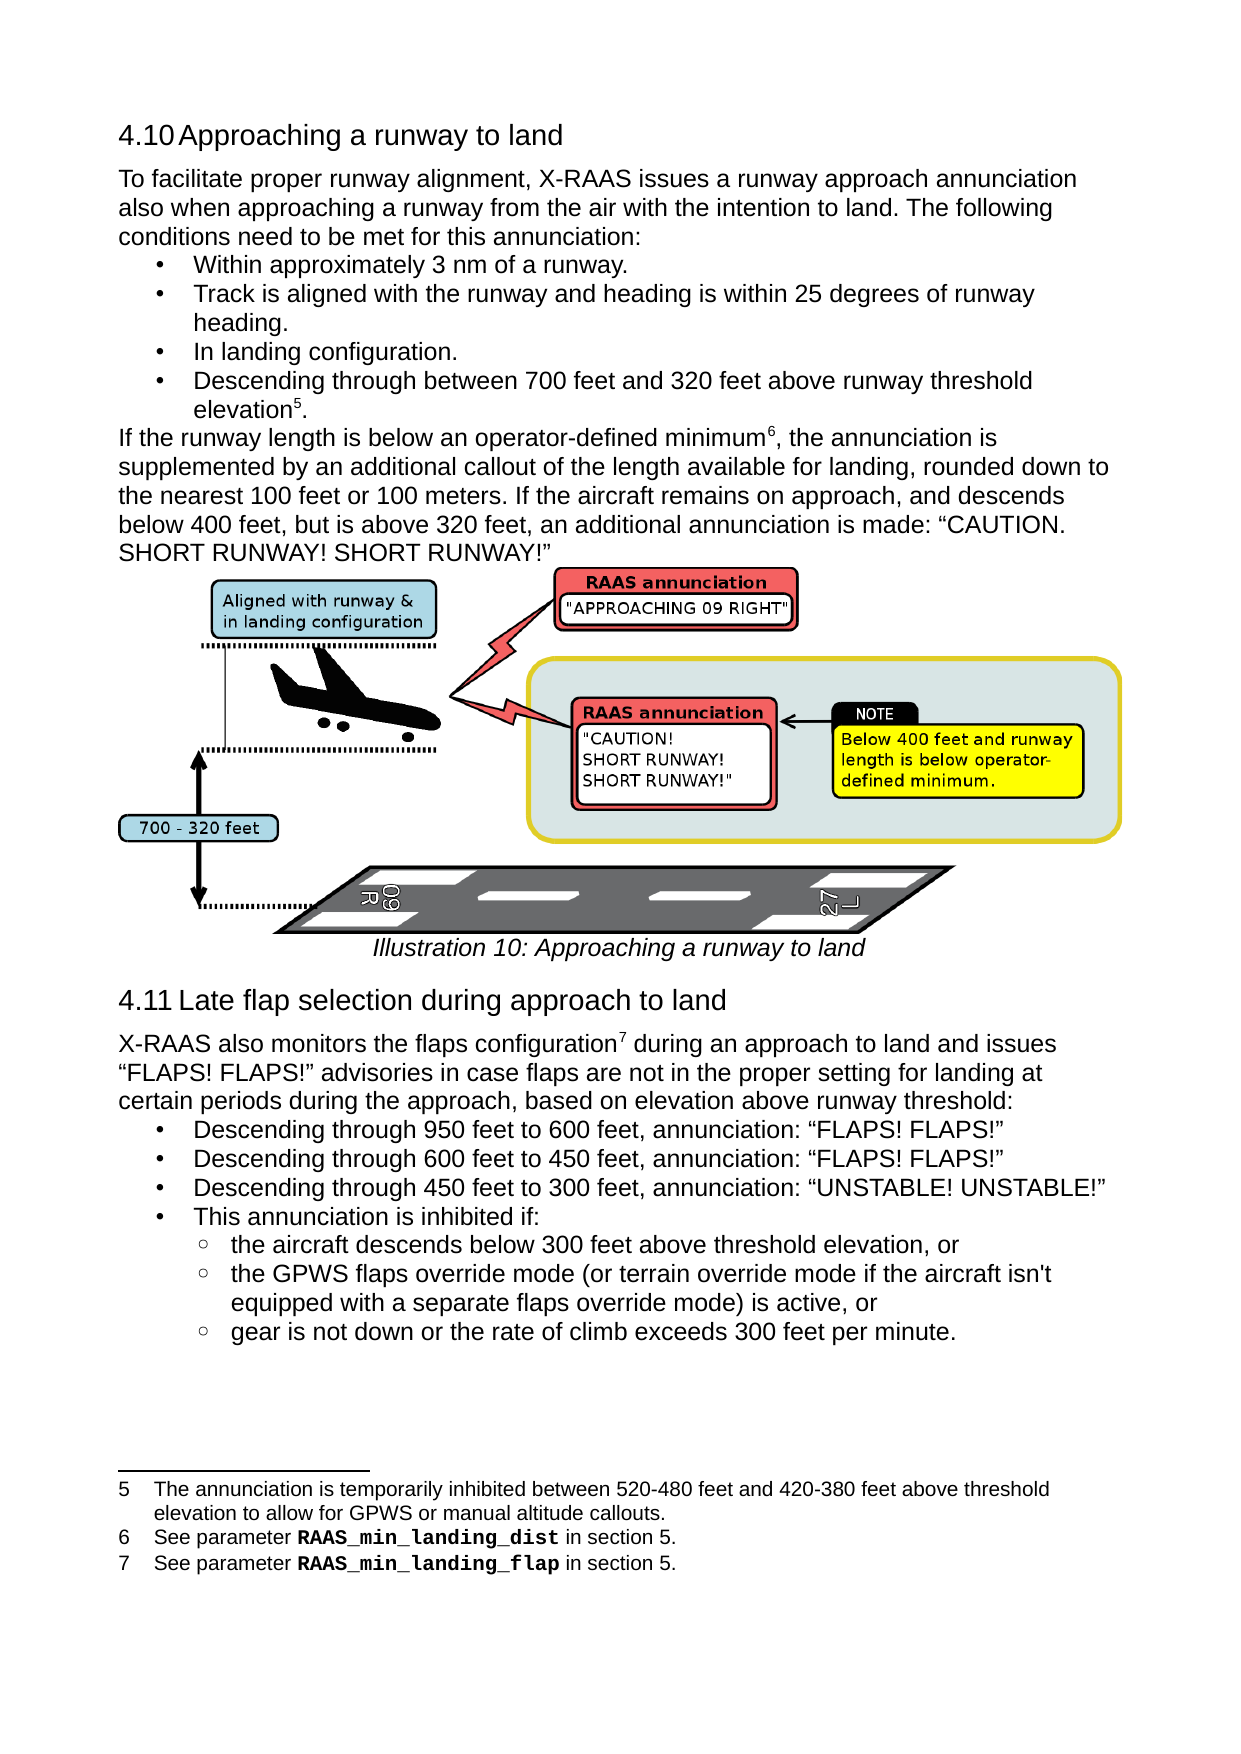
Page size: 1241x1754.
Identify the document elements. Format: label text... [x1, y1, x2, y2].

list Descending through 450 feet to 300 feet, annunciation: “UNSTABLE! UNSTABLE!” [156, 1173, 1122, 1202]
text If the runway length is below an operator-defined minimum, the annunciation is supplemented by an additional callout of the length available for landing, rounded down to the nearest 100 feet or 100 meters. If the aircraft remains on approach, and descends below 400 feet, but is above 320 feet, an additional annunciation is made: “CAUTION. SHORT RUNWAY! SHORT RUNWAY!” [118, 423, 1122, 567]
list In landing configuration. [156, 337, 1122, 366]
text Illustration 10: Approaching a runway to land [118, 934, 1122, 962]
subtitle Approaching a runway to land [118, 118, 1122, 152]
list Descending through between 700 feet and 320 feet above runway threshold elevation. [156, 366, 1122, 423]
list Within approximately 3 nm of a runway. [156, 250, 1122, 279]
subtitle Late flap selection during approach to land [118, 983, 1122, 1016]
list the GPWS flaps override mode (or terrain override mode if the aircraft isn't equipped with a separate flaps override mode) is active, or [193, 1259, 1122, 1317]
text To facilitate proper runway alignment, X-RAAS issues a runway approach annunciation also when approaching a runway from the air with the intention to land. The following conditions need to be met for this annunciation: [118, 164, 1122, 250]
list Descending through 950 feet to 600 feet, annunciation: “FLAPS! FLAPS!” [156, 1115, 1122, 1144]
list Descending through 600 feet to 450 feet, annunciation: “FLAPS! FLAPS!” [156, 1144, 1122, 1173]
list Track is aligned with the runway and heading is within 25 degrees of runway heading. [156, 279, 1122, 337]
text X-RAAS also monitors the flaps configuration during an approach to land and issues “FLAPS! FLAPS!” advisories in case flaps are not in the proper setting for landing at certain periods during the approach, based on elevation above runway threshold: [118, 1029, 1122, 1115]
list The annunciation is temporarily inhibited between 520-480 feet and 420-380 feet above threshold elevation to allow for GPWS or manual altitude callouts. [118, 1477, 1122, 1525]
list the aircraft descends below 300 feet above threshold elevation, or [193, 1231, 1122, 1259]
list gear is not down or the rate of climb exceeds 300 feet per minute. [193, 1317, 1122, 1346]
picture [118, 567, 1123, 934]
list This annunciation is inhibited if: [156, 1202, 1122, 1231]
text See parameter RAAS_min_landing_flap in section 5. [118, 1551, 1122, 1577]
text See parameter RAAS_min_landing_dist in section 5. [118, 1525, 1122, 1551]
